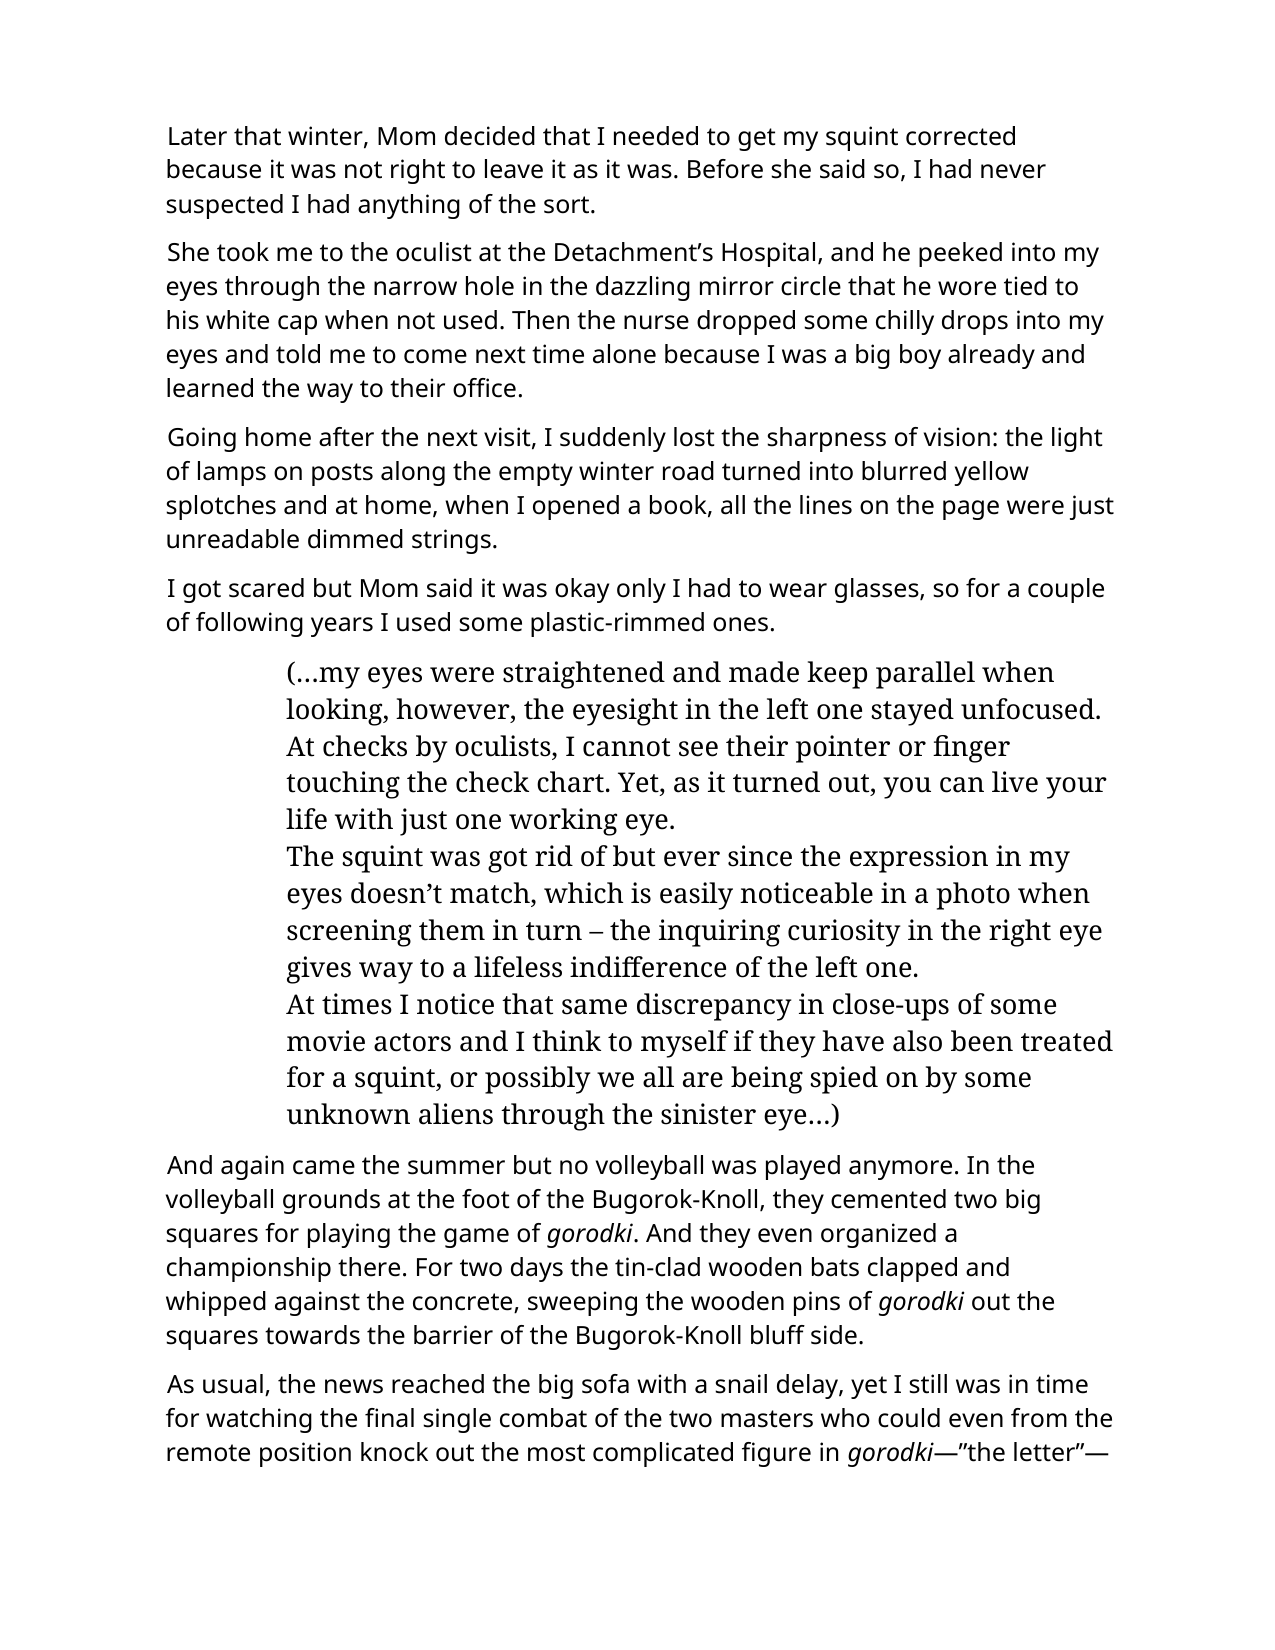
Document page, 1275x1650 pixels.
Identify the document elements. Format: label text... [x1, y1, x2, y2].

text And again came the summer but no volleyball was played anymore. In the volleyball grounds at the foot of the Bugorok-Knoll, they cemented two big squares for playing the game of gorodki. And they even organized a championship there. For two days the tin-clad wooden bats clapped and whipped against the concrete, sweeping the wooden pins of gorodki out the squares towards the barrier of the Bugorok-Knoll bluff side. [165, 1148, 1118, 1352]
list At times I notice that same discrepancy in close-ups of some movie actors and I think to myself if they have also been treated for a squint, or possibly we all are being spied on by some unknown aliens through the sinister eye…) [286, 985, 1118, 1133]
list The squint was got rid of but ever since the expression in my eyes doesn’t match, which is easily noticeable in a photo when screening them in turn – the inquiring curiosity in the right eye gives way to a lifeless indifference of the left one. [286, 838, 1118, 985]
text As usual, the news reached the big sofa with a snail delay, yet I still was in time for watching the final single combat of the two masters who could even from the remote position knock out the most complicated figure in gorodki—”the letter”— [165, 1367, 1118, 1469]
text Later that winter, Mom decided that I needed to get my squint corrected because it was not right to leave it as it was. Before she said so, I had never suspected I had anything of the sort. [165, 118, 1118, 220]
text She took me to the oculist at the Detachment’s Hospital, and he peeked into my eyes through the narrow hole in the dazzling mirror circle that he wore tied to his white cap when not used. Then the nurse dropped some chilly drops into my eyes and told me to come next time alone because I was a big boy already and learned the way to their office. [165, 235, 1118, 405]
text I got scared but Mom said it was okay only I had to wear glasses, so for a couple of following years I used some plastic-rimmed ones. [165, 571, 1118, 639]
list (…my eyes were straightened and made keep parallel when looking, however, the eyesight in the left one stayed unfocused. At checks by oculists, I cannot see their pointer or finger touching the check chart. Yet, as it turned out, you can live your life with just one working eye. [286, 653, 1118, 838]
text Going home after the next visit, I suddenly lost the sharpness of vision: the light of lamps on posts along the empty winter road turned into blurred yellow splotches and at home, when I opened a book, all the lines on the page were just unreadable dimmed strings. [165, 420, 1118, 556]
